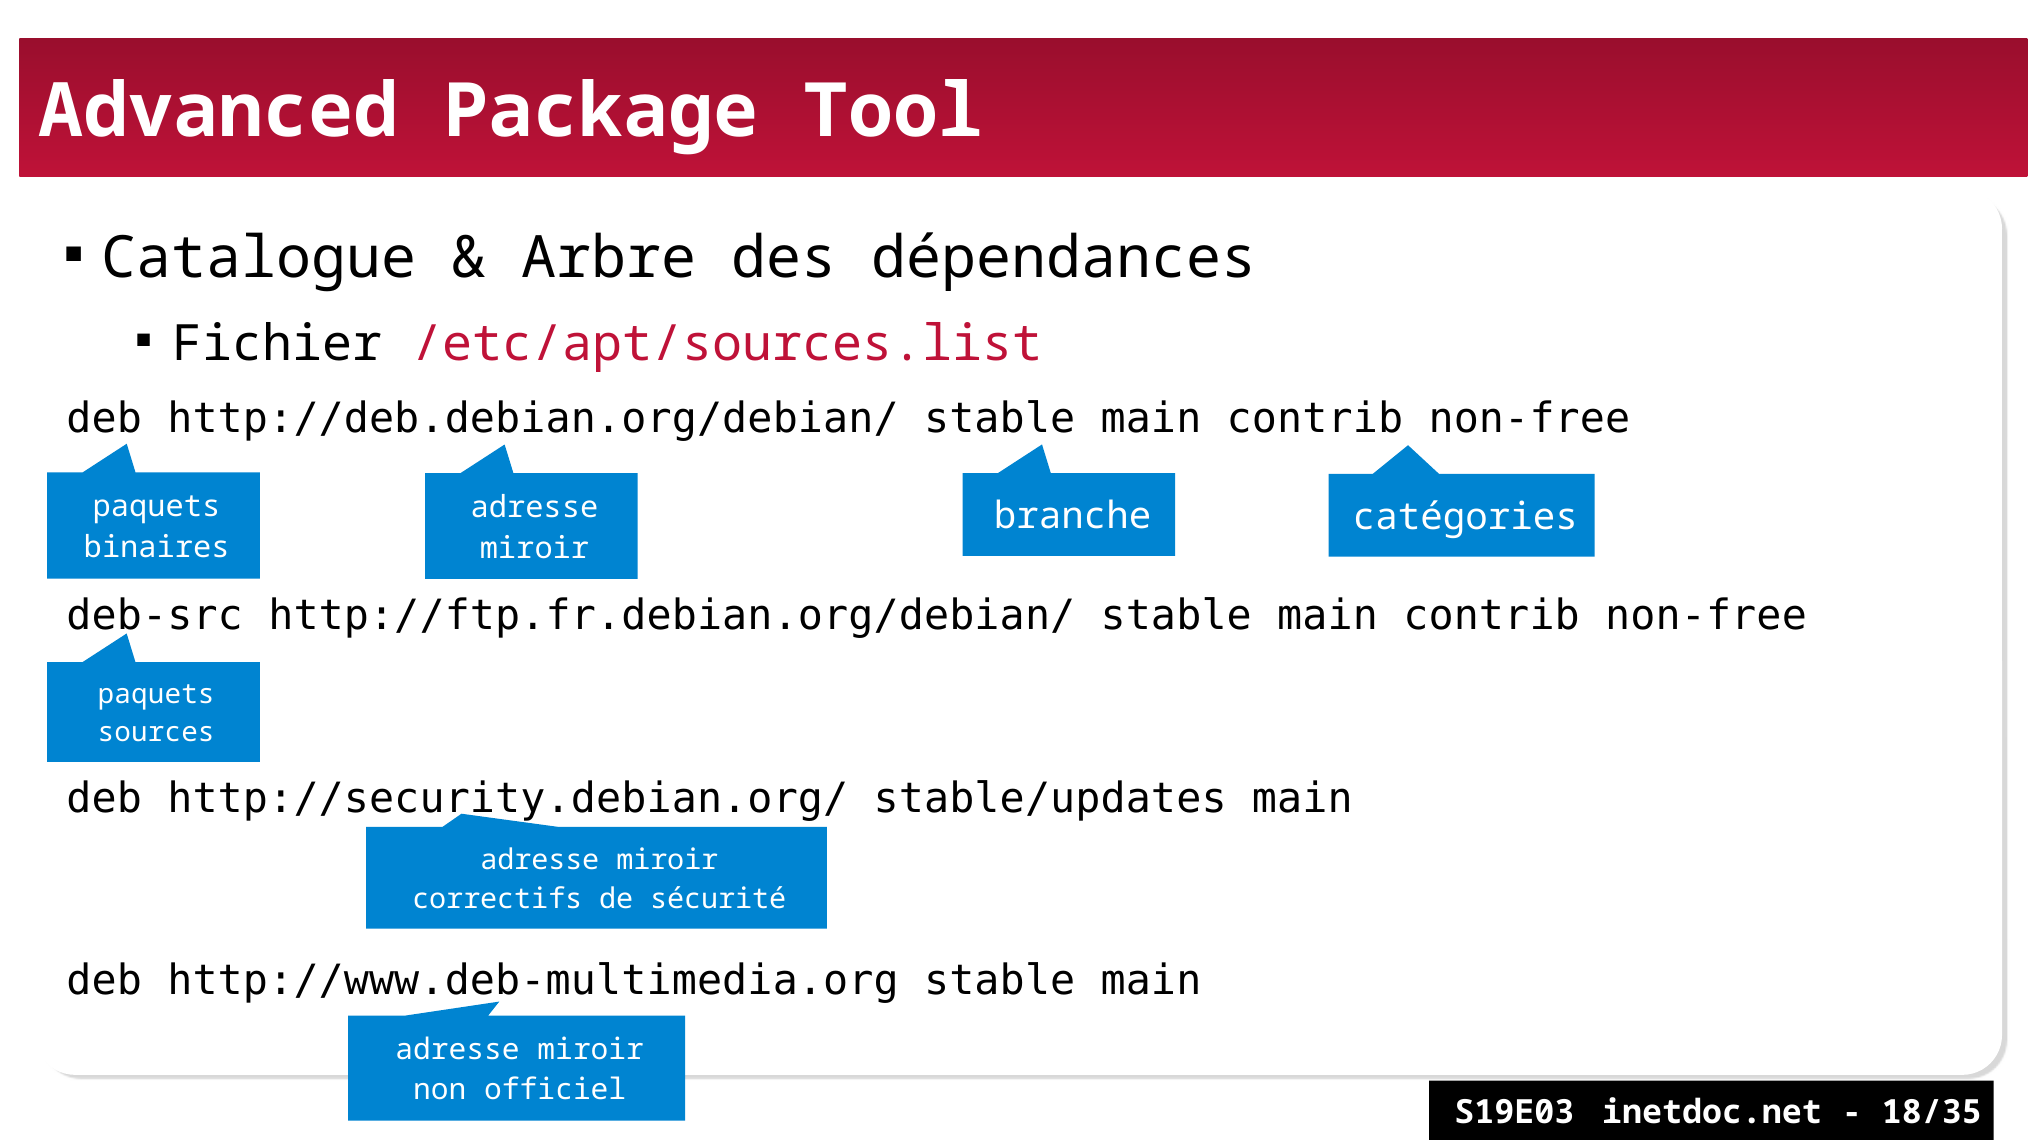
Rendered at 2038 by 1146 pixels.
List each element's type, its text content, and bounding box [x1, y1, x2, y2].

text_box adresse miroir non officiel [348, 1001, 686, 1121]
text_box S19E03 inetdoc.net - <numéro>/35 [1429, 1080, 1994, 1140]
text_box catégories [1328, 445, 1595, 557]
text_box paquets sources [47, 633, 260, 762]
text_box Catalogue & Arbre des dépendances Fichier /etc/apt/sources.list deb http://deb.debian.org/debian/ stable main contrib non-free deb-src http://ftp.fr.debian.org/debian/ stable main contrib non-free deb http://security.debian.org/ stable/updates main deb http://www.deb-multimedia.org stable main [35, 188, 2003, 1075]
text_box adresse miroir [425, 444, 638, 579]
text_box branche [962, 444, 1176, 556]
text_box paquets binaires [47, 443, 260, 579]
text_box adresse miroir correctifs de sécurité [366, 813, 827, 929]
text_box Advanced Package Tool [19, 38, 2028, 177]
